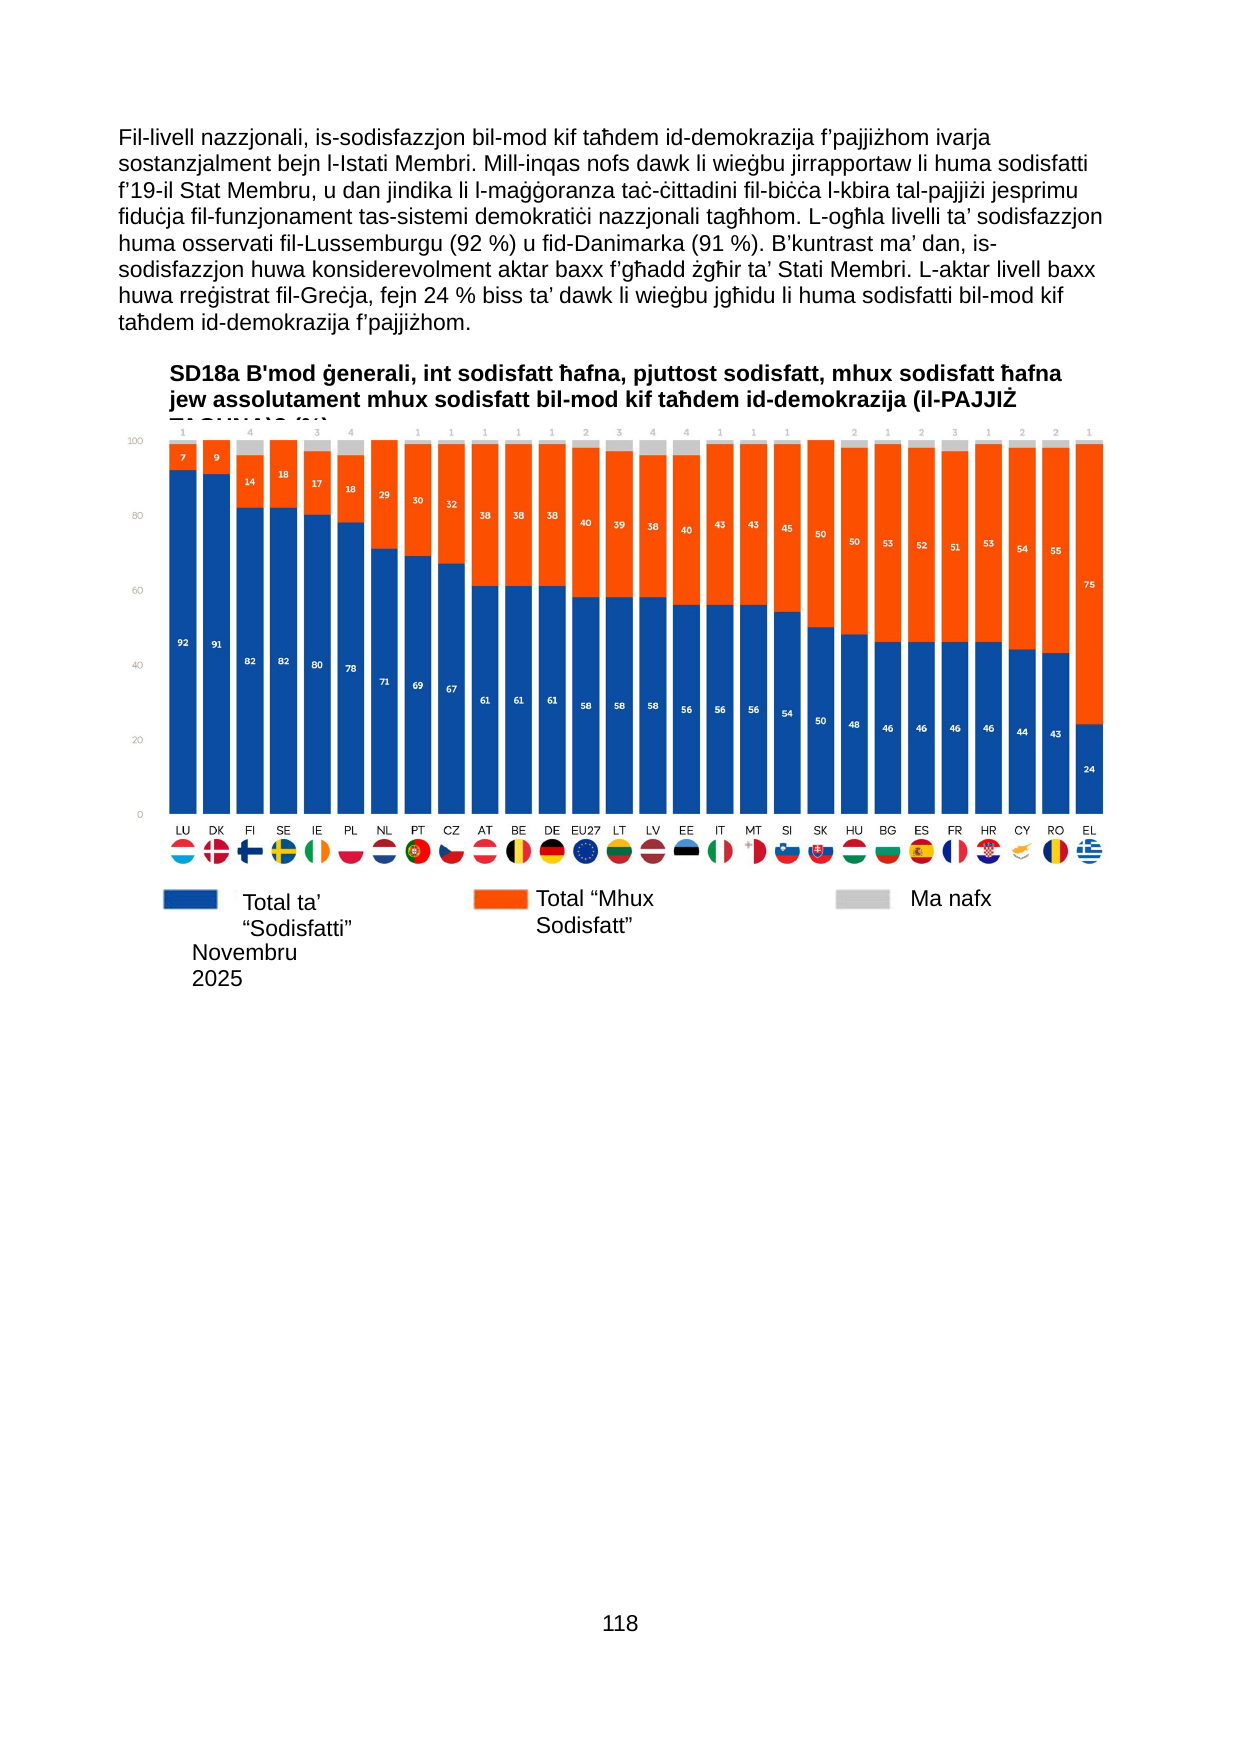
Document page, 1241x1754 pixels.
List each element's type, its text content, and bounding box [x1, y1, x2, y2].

picture [153, 875, 897, 914]
picture [118, 420, 1112, 870]
text Fil-livell nazzjonali, is-sodisfazzjon bil-mod kif taħdem id-demokrazija f’pajjiżhom ivarja sostanzjalment bejn l-Istati Membri. Mill-inqas nofs dawk li wieġbu jirrapportaw li huma sodisfatti f’19-il Stat Membru, u dan jindika li l-maġġoranza taċ-ċittadini fil-biċċa l-kbira tal-pajjiżi jesprimu fiduċja fil-funzjonament tas-sistemi demokratiċi nazzjonali tagħhom. L-ogħla livelli ta’ sodisfazzjon huma osservati fil-Lussemburgu (92 %) u fid-Danimarka (91 %). B’kuntrast ma’ dan, is-sodisfazzjon huwa konsiderevolment aktar baxx f’għadd żgħir ta’ Stati Membri. L-aktar livell baxx huwa rreġistrat fil-Greċja, fejn 24 % biss ta’ dawk li wieġbu jgħidu li huma sodisfatti bil-mod kif taħdem id-demokrazija f’pajjiżhom. [118, 124, 1122, 335]
